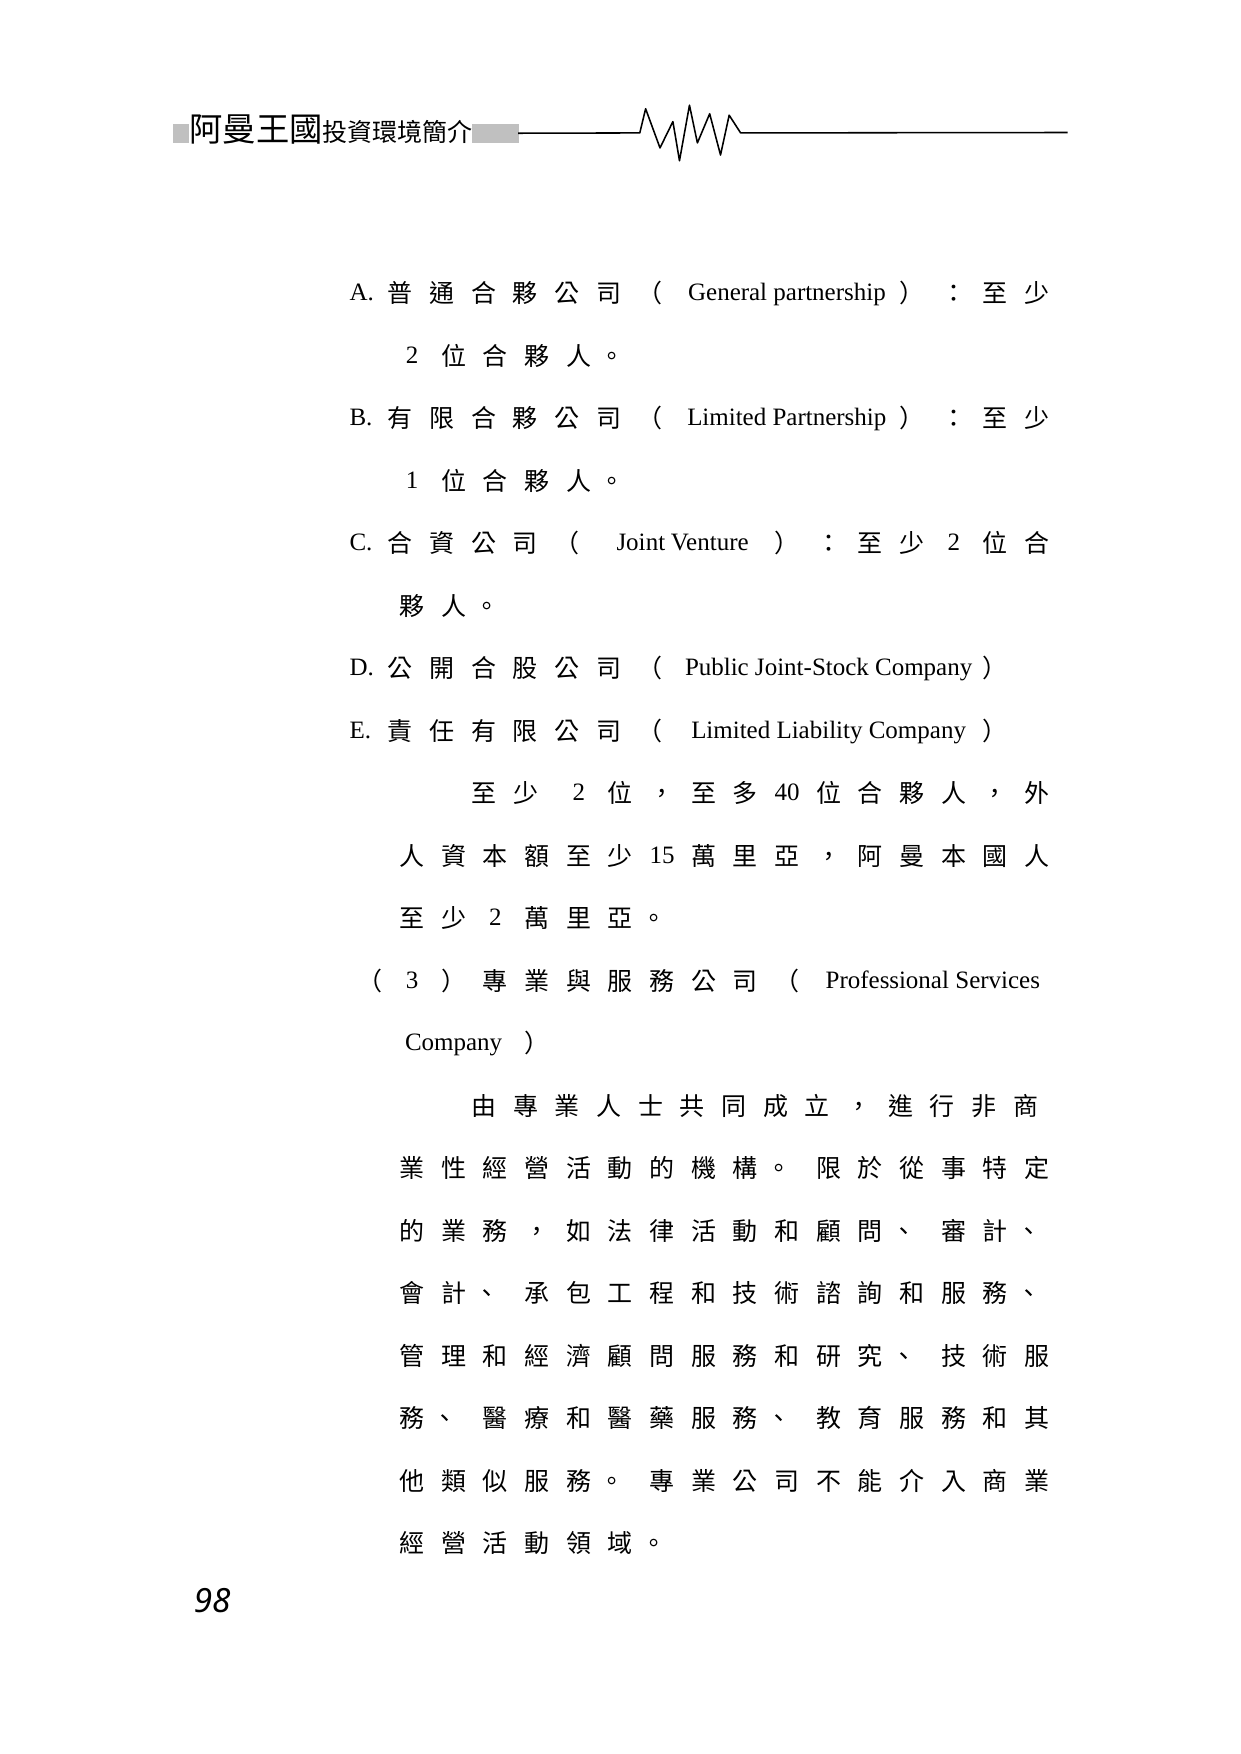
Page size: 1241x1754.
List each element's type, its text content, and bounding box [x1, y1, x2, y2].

text （3）專業與服務公司（Professional Services Company） [318, 938, 1058, 1063]
text C. 合資公司（Joint Venture）：至少2位合夥人。 [342, 500, 1058, 625]
text 至少2位，至多40位合夥人，外人資本額至少15萬里亞，阿曼本國人至少2萬里亞。 [318, 750, 1058, 938]
text D. 公開合股公司（Public Joint-Stock Company） [342, 625, 1058, 688]
text 由專業人士共同成立，進行非商業性經營活動的機構。限於從事特定的業務，如法律活動和顧問、審計、會計、承包工程和技術諮詢和服務、管理和經濟顧問服務和研究、技術服務、醫療和醫藥服務、教育服務和其他類似服務。專業公司不能介入商業經營活動領域。 [318, 1063, 1058, 1563]
text A. 普通合夥公司（General partnership）：至少2位合夥人。 [342, 250, 1058, 375]
text B. 有限合夥公司（Limited Partnership）：至少1位合夥人。 [342, 375, 1058, 500]
text E. 責任有限公司（Limited Liability Company） [342, 688, 1058, 750]
